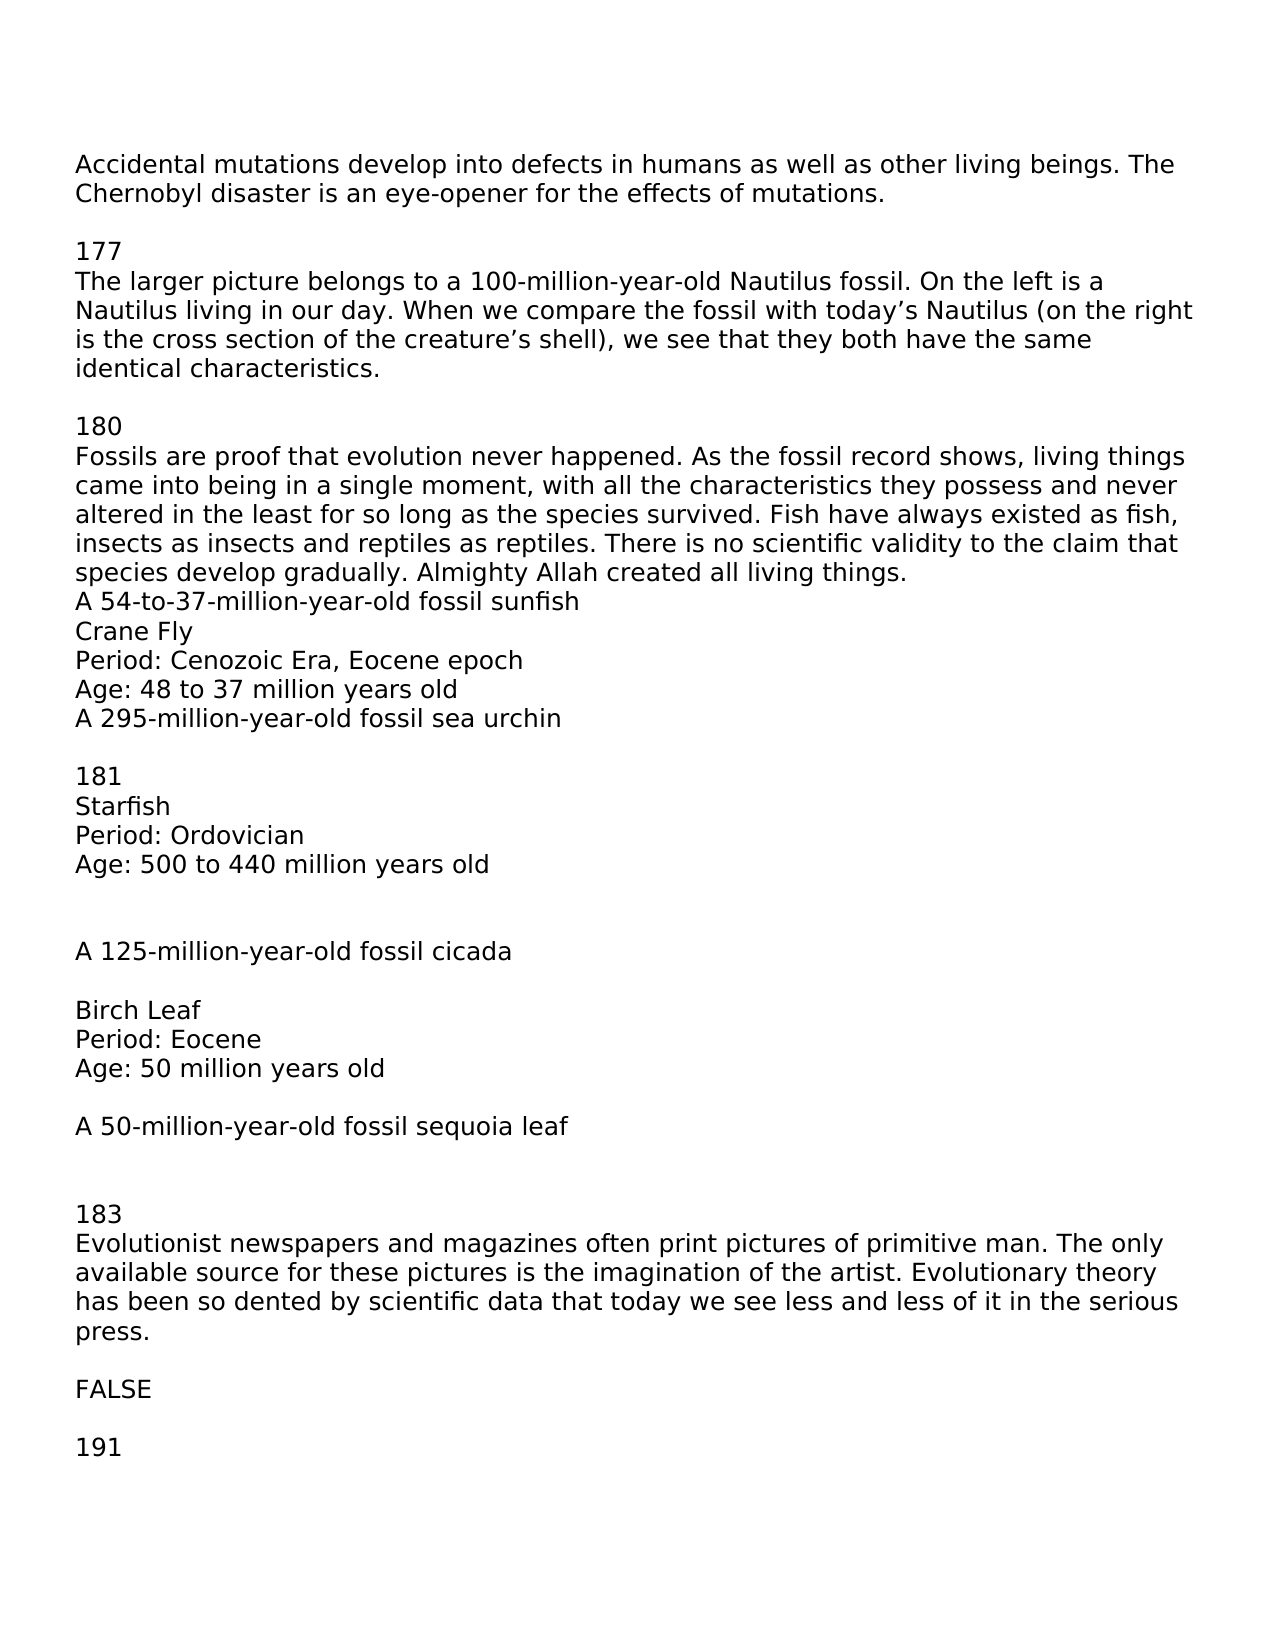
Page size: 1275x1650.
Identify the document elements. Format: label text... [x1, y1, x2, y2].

text Crane Fly [75, 617, 1200, 646]
text A 54-to-37-million-year-old fossil sunfish [75, 587, 1200, 617]
text 181 [75, 762, 1200, 792]
text Period: Cenozoic Era, Eocene epoch [75, 646, 1200, 675]
text Starfish [75, 792, 1200, 821]
text 180 [75, 412, 1200, 442]
text Period: Ordovician [75, 821, 1200, 850]
text Age: 48 to 37 million years old [75, 675, 1200, 704]
text FALSE [75, 1375, 1200, 1404]
text Period: Eocene [75, 1025, 1200, 1054]
text The larger picture belongs to a 100-million-year-old Nautilus fossil. On the left is a Nautilus living in our day. When we compare the fossil with today’s Nautilus (on the right is the cross section of the creature’s shell), we see that they both have the same identical characteristics. [75, 267, 1200, 383]
text Accidental mutations develop into defects in humans as well as other living beings. The Chernobyl disaster is an eye-opener for the effects of mutations. [75, 150, 1200, 208]
text Birch Leaf [75, 996, 1200, 1025]
text Fossils are proof that evolution never happened. As the fossil record shows, living things came into being in a single moment, with all the characteristics they possess and never altered in the least for so long as the species survived. Fish have always existed as fish, insects as insects and reptiles as reptiles. There is no scientific validity to the claim that species develop gradually. Almighty Allah created all living things. [75, 442, 1200, 587]
text 183 [75, 1200, 1200, 1229]
text Age: 500 to 440 million years old [75, 850, 1200, 879]
text A 295-million-year-old fossil sea urchin [75, 704, 1200, 733]
text Age: 50 million years old [75, 1054, 1200, 1083]
text A 125-million-year-old fossil cicada [75, 937, 1200, 967]
text A 50-million-year-old fossil sequoia leaf [75, 1112, 1200, 1142]
text Evolutionist newspapers and magazines often print pictures of primitive man. The only available source for these pictures is the imagination of the artist. Evolutionary theory has been so dented by scientific data that today we see less and less of it in the serious press. [75, 1229, 1200, 1346]
text 191 [75, 1433, 1200, 1462]
text 177 [75, 237, 1200, 267]
